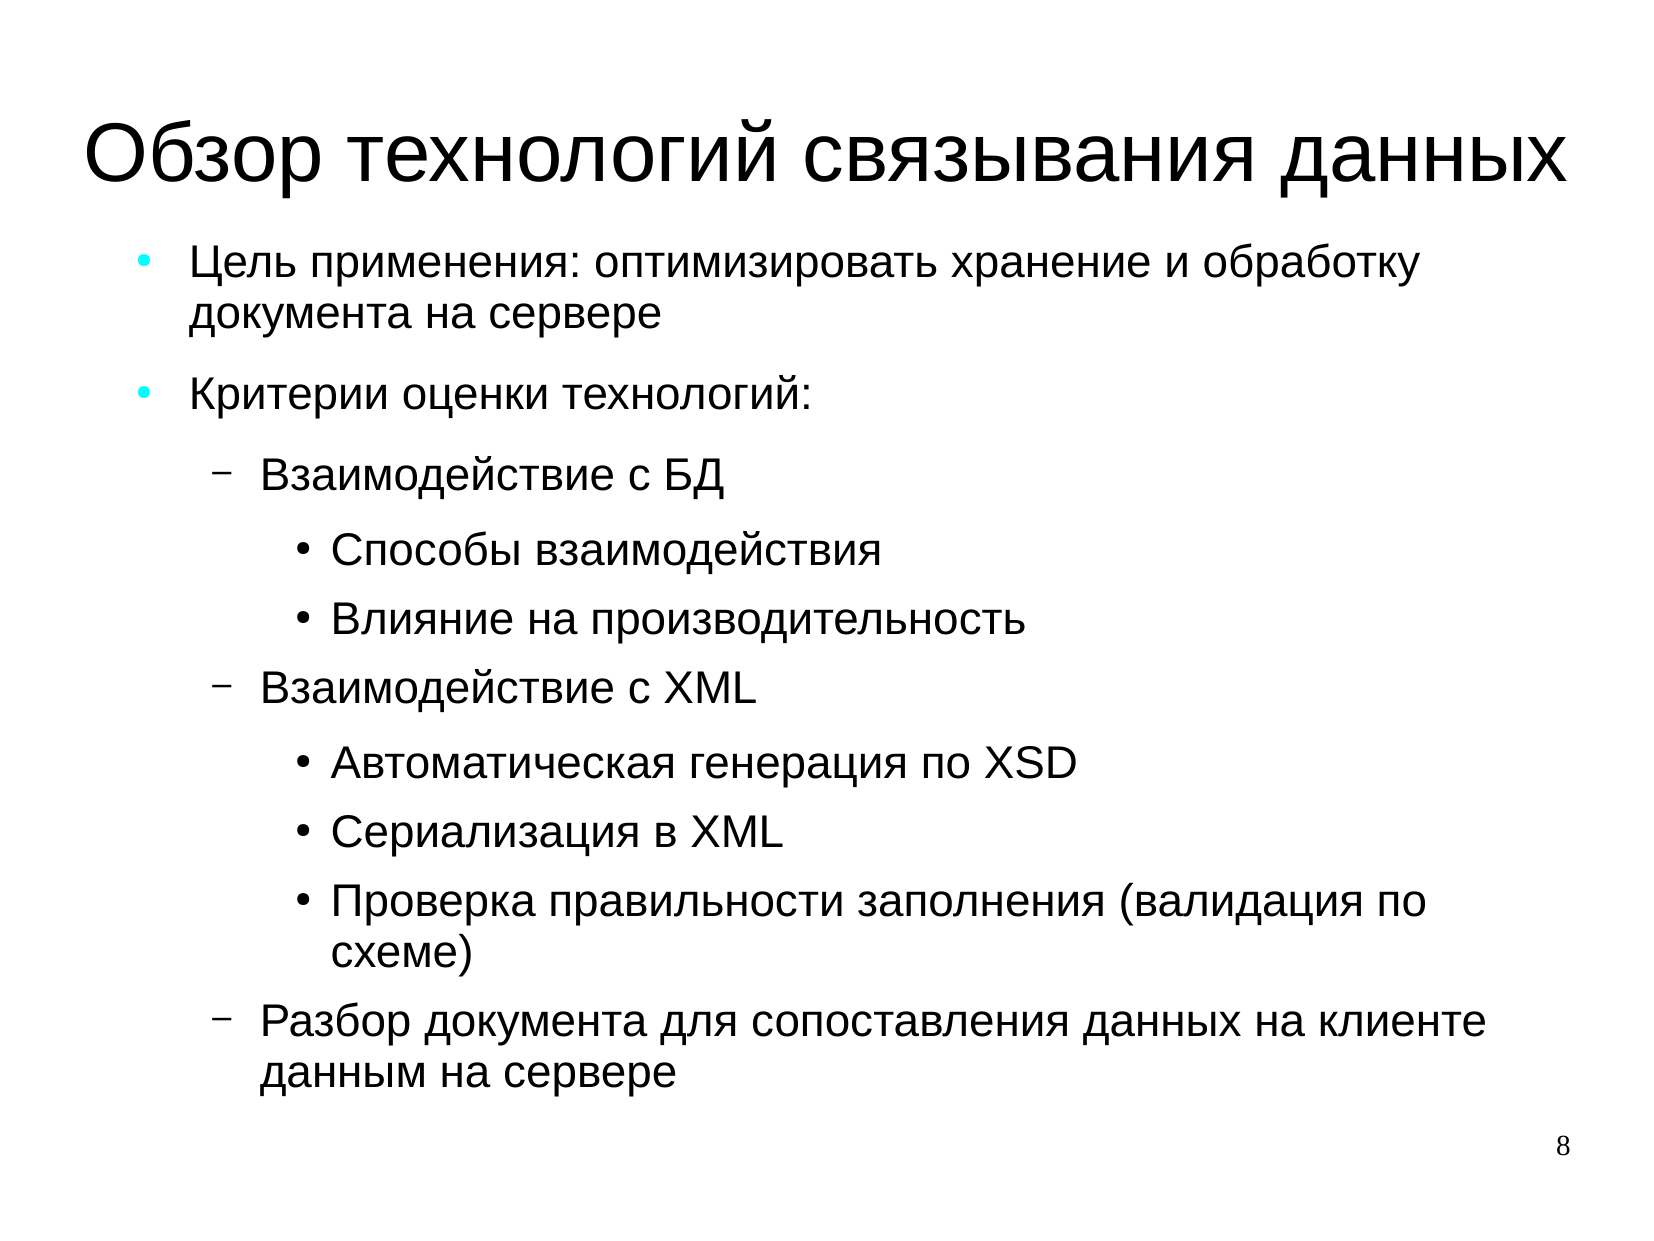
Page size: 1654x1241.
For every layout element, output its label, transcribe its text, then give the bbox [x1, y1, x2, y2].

list Цель применения: оптимизировать хранение и обработку документа на сервере Критерии оценки технологий: Взаимодействие с БД Способы взаимодействия Влияние на производительность Взаимодействие с XML Автоматическая генерация по XSD Сериализация в XML Проверка правильности заполнения (валидация по схеме) Разбор документа для сопоставления данных на клиенте данным на сервере [118, 236, 1560, 1095]
title Обзор технологий связывания данных [82, 49, 1571, 257]
